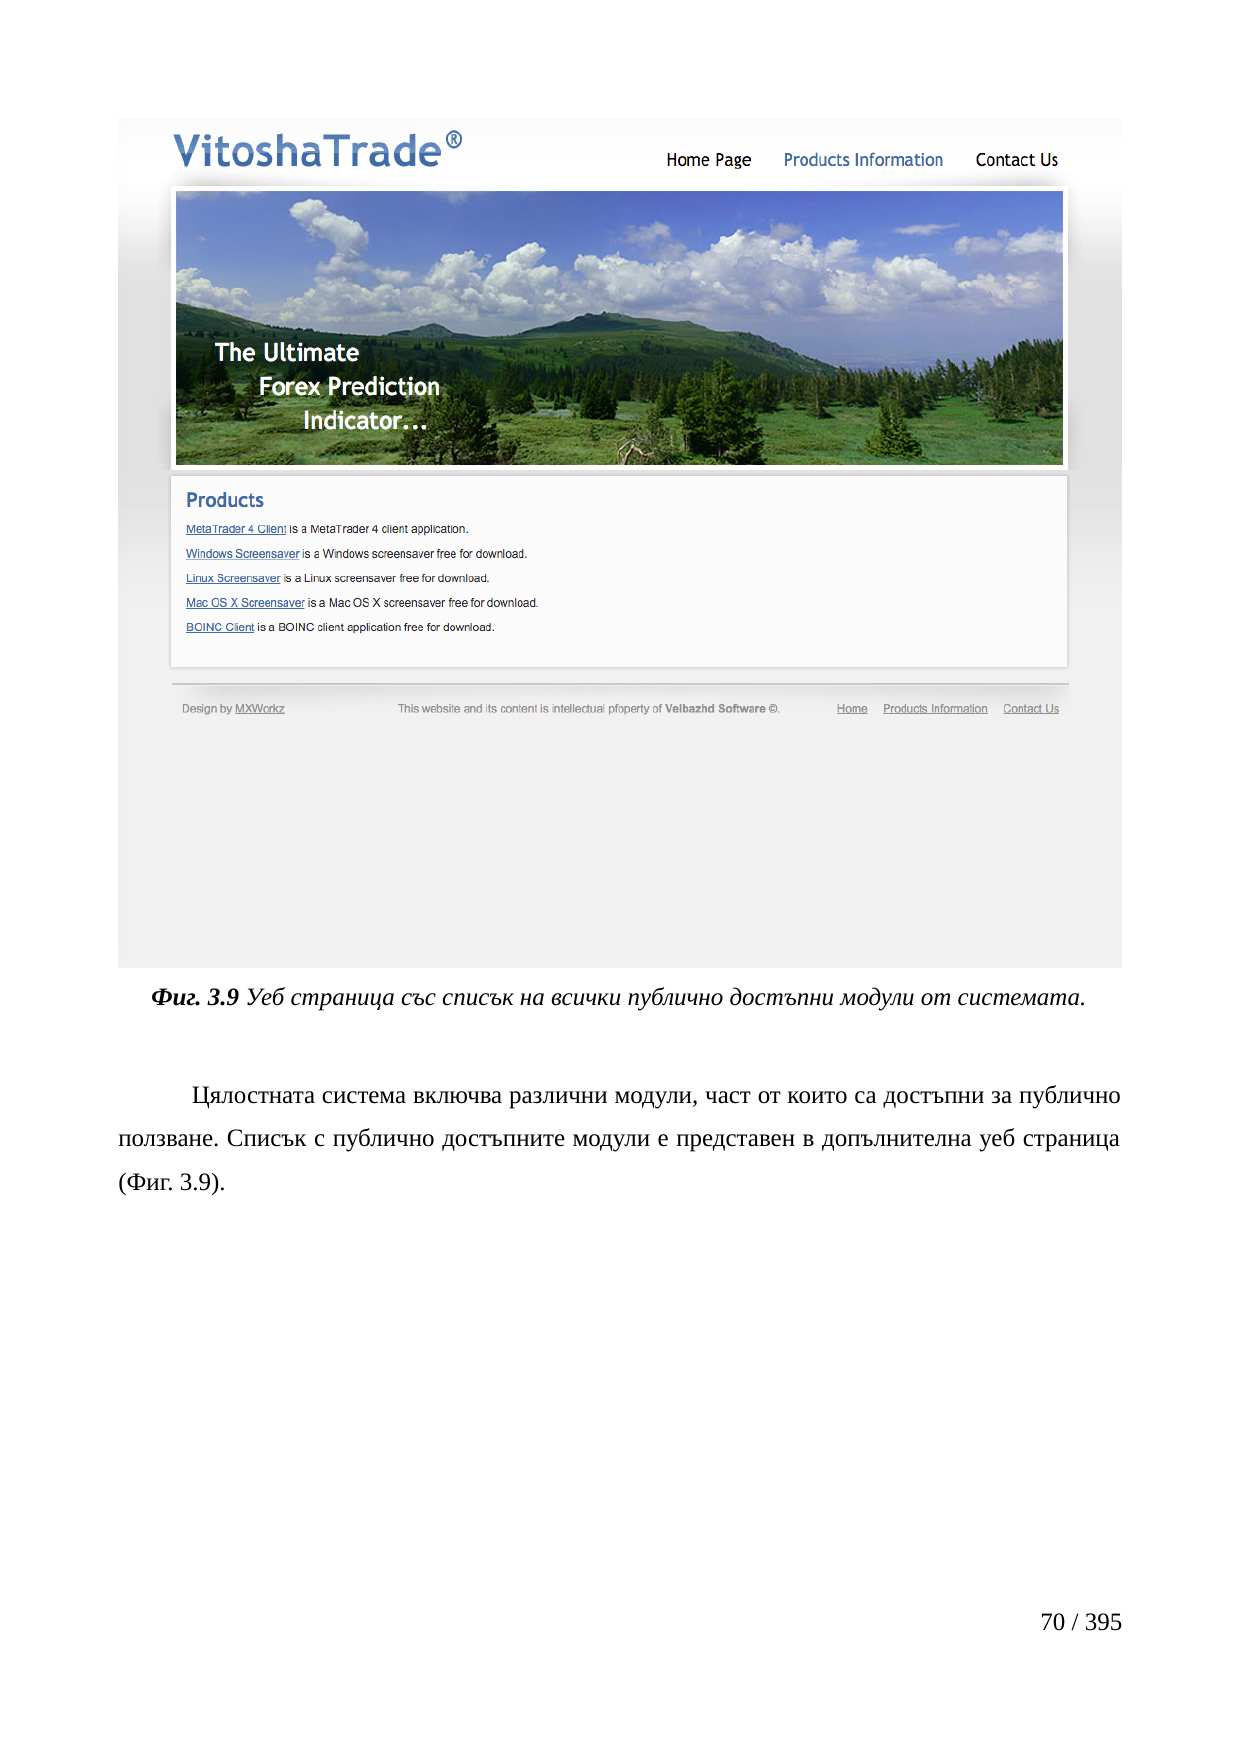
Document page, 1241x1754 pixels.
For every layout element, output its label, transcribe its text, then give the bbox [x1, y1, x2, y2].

picture [118, 118, 1122, 968]
text Фиг. 3.9 Уеб страница със списък на всички публично достъпни модули от системата. [118, 968, 1122, 1010]
text Цялостната система включва различни модули, част от които са достъпни за публично ползване. Списък с публично достъпните модули е представен в допълнителна уеб страница (Фиг. 3.9). [118, 1080, 1122, 1195]
